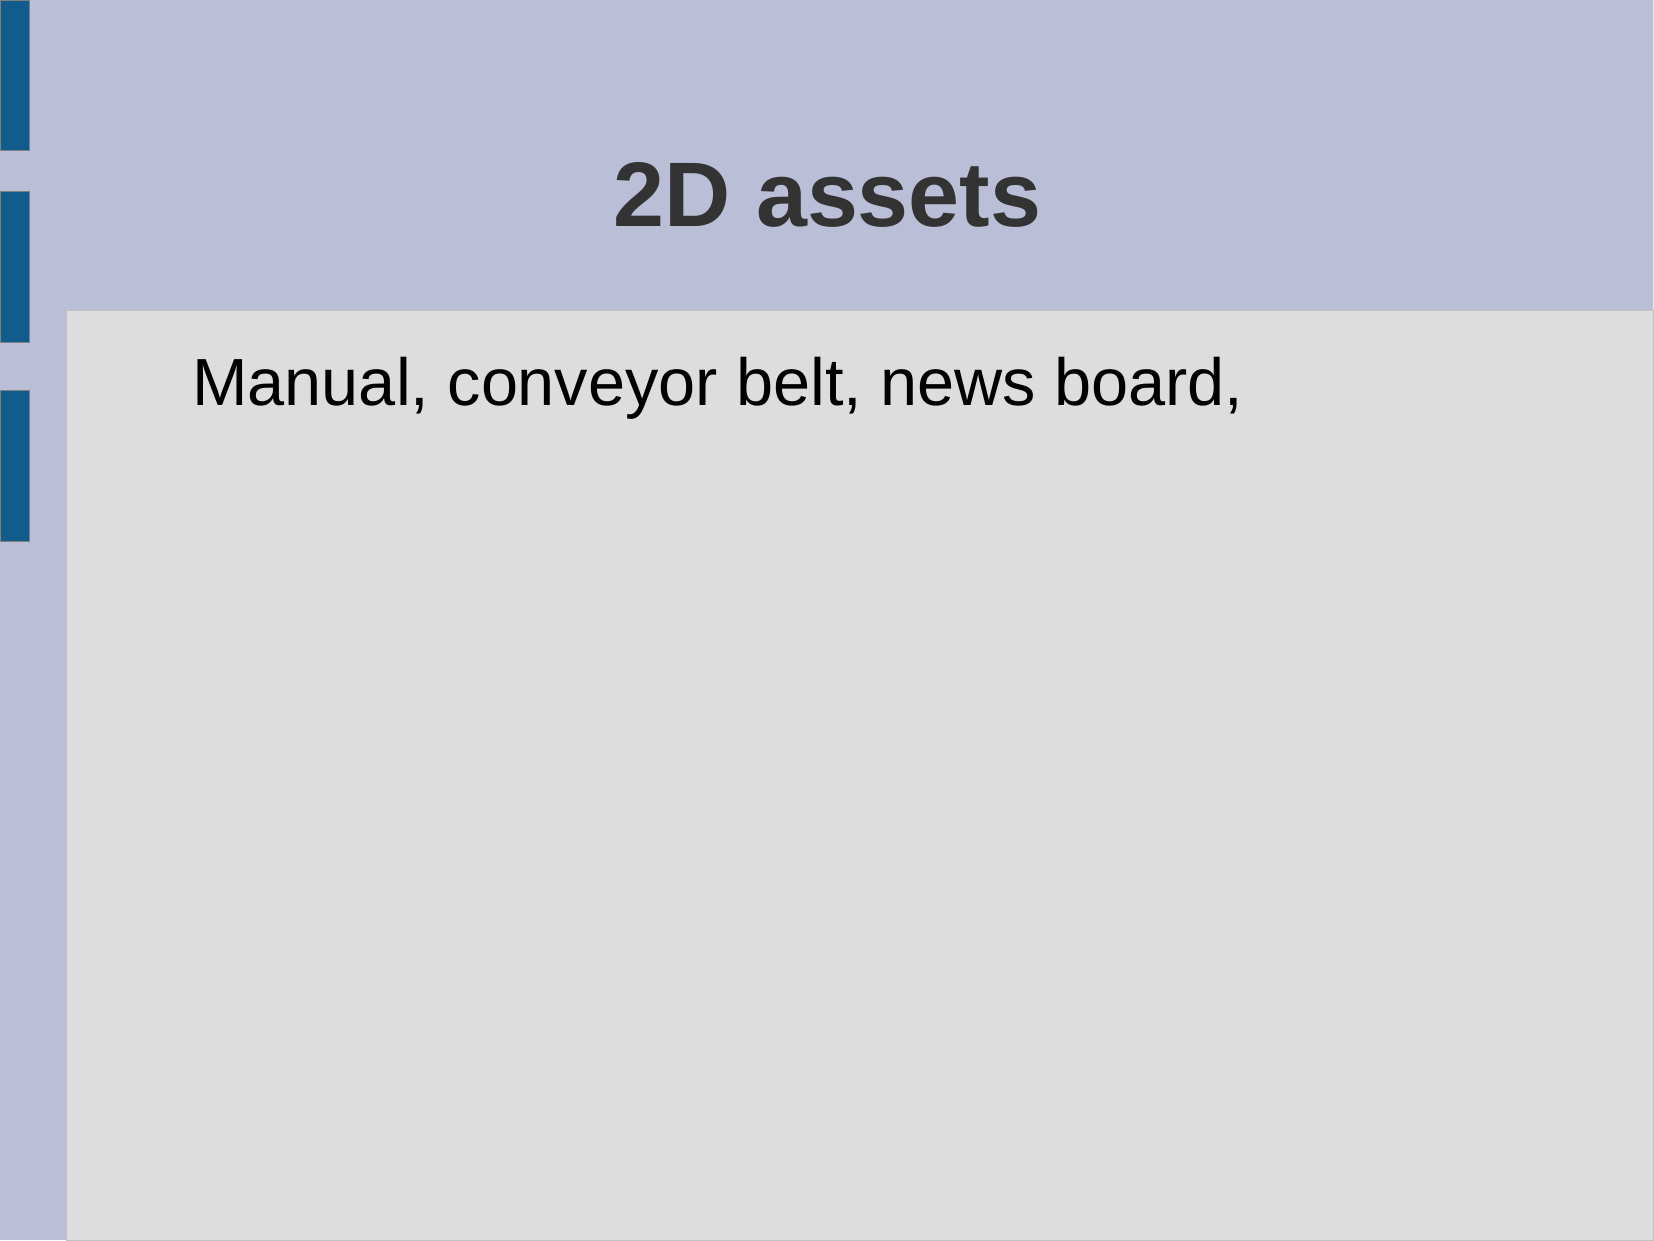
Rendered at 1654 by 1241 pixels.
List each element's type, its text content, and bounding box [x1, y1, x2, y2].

list Manual, conveyor belt, news board, [121, 344, 1534, 902]
title 2D assets [121, 91, 1534, 299]
